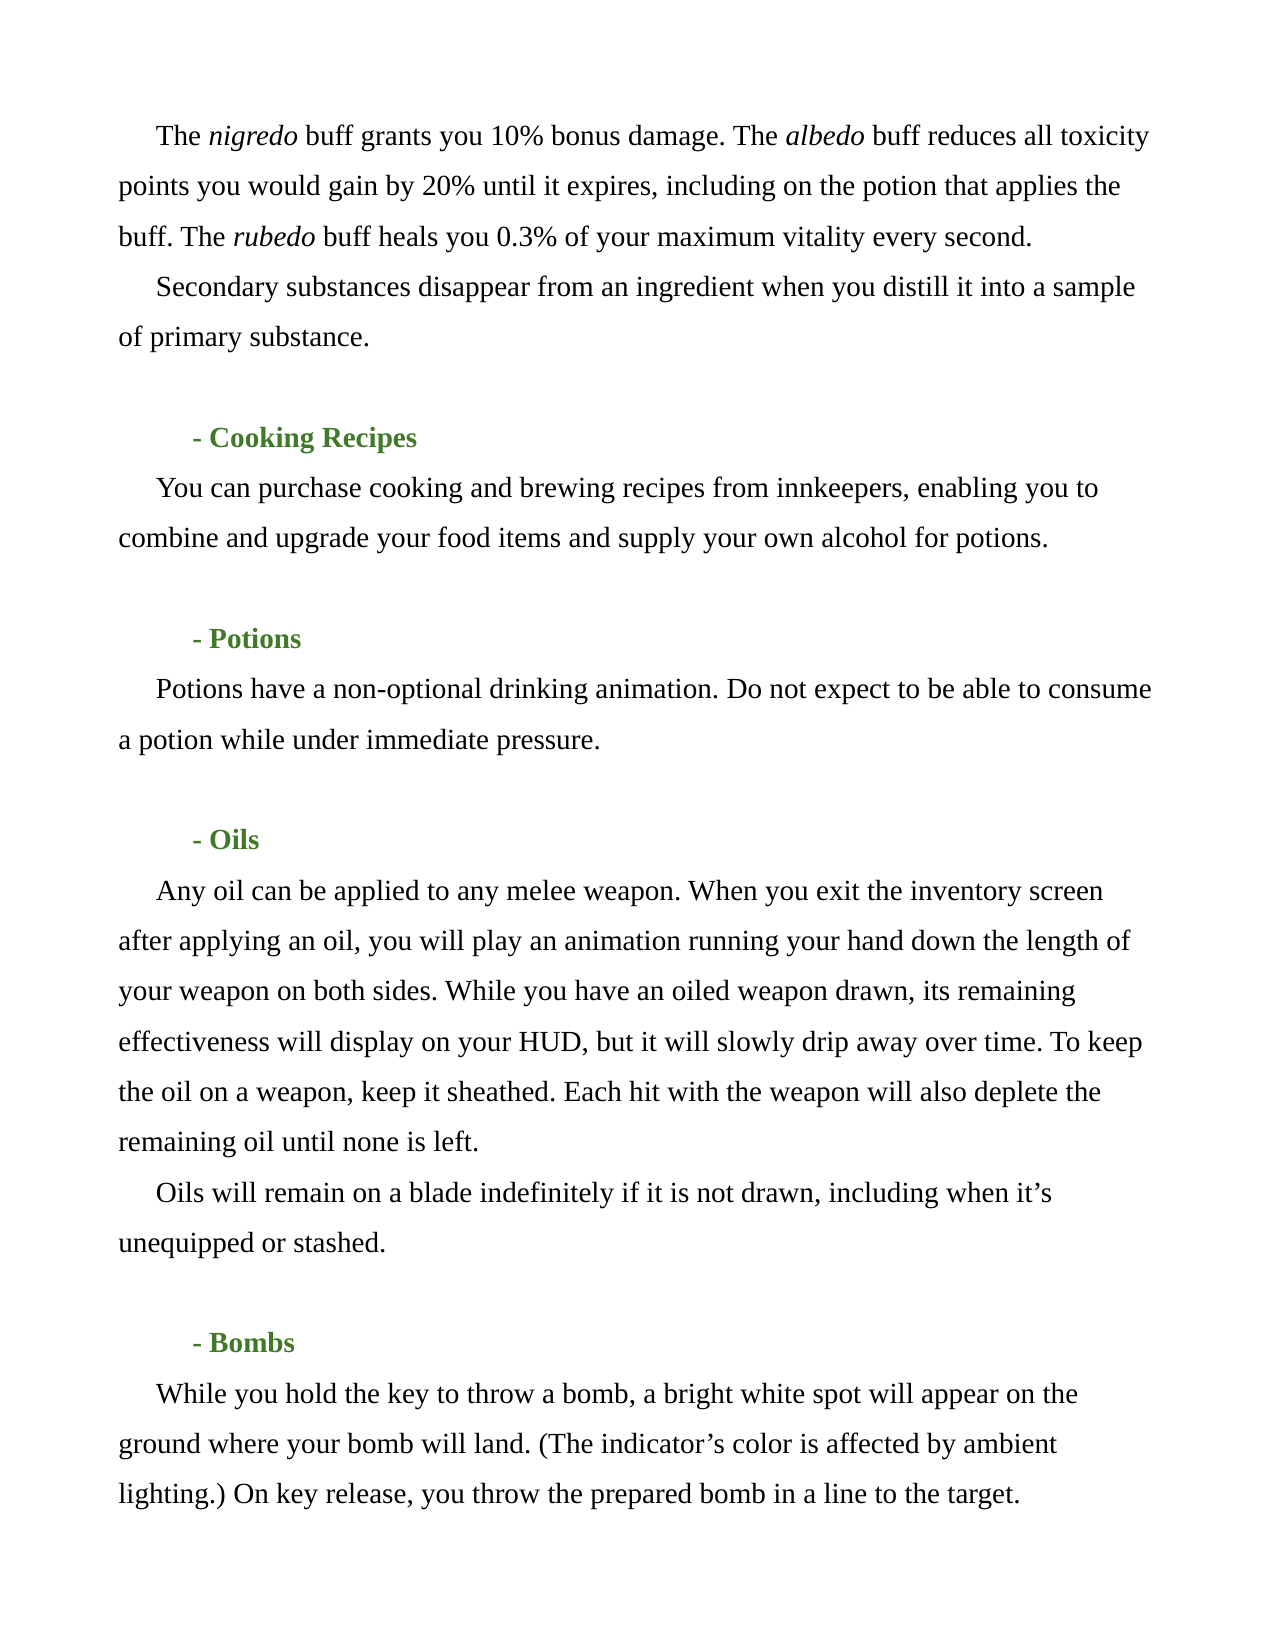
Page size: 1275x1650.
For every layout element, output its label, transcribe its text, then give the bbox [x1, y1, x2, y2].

text - Bombs [118, 1326, 1157, 1359]
text Any oil can be applied to any melee weapon. When you exit the inventory screen after applying an oil, you will play an animation running your hand down the length of your weapon on both sides. While you have an oiled weapon drawn, its remaining effectiveness will display on your HUD, but it will slowly drip away over time. To keep the oil on a weapon, keep it sheathed. Each hit with the weapon will also deplete the remaining oil until none is left. [118, 873, 1157, 1158]
text Secondary substances disappear from an ingredient when you distill it into a sample of primary substance. [118, 269, 1157, 353]
text You can purchase cooking and brewing recipes from innkeepers, enabling you to combine and upgrade your food items and supply your own alcohol for potions. [118, 470, 1157, 554]
text Oils will remain on a blade indefinitely if it is not drawn, including when it’s unequipped or stashed. [118, 1175, 1157, 1258]
text - Potions [118, 621, 1157, 655]
text While you hold the key to throw a bomb, a bright white spot will appear on the ground where your bomb will land. (The indicator’s color is affected by ambient lighting.) On key release, you throw the prepared bomb in a line to the target. [118, 1376, 1157, 1510]
text - Oils [118, 822, 1157, 856]
text The nigredo buff grants you 10% bonus damage. The albedo buff reduces all toxicity points you would gain by 20% until it expires, including on the potion that applies the buff. The rubedo buff heals you 0.3% of your maximum vitality every second. [118, 118, 1157, 252]
text Potions have a non-optional drinking animation. Do not expect to be able to consume a potion while under immediate pressure. [118, 672, 1157, 755]
text - Cooking Recipes [118, 420, 1157, 453]
